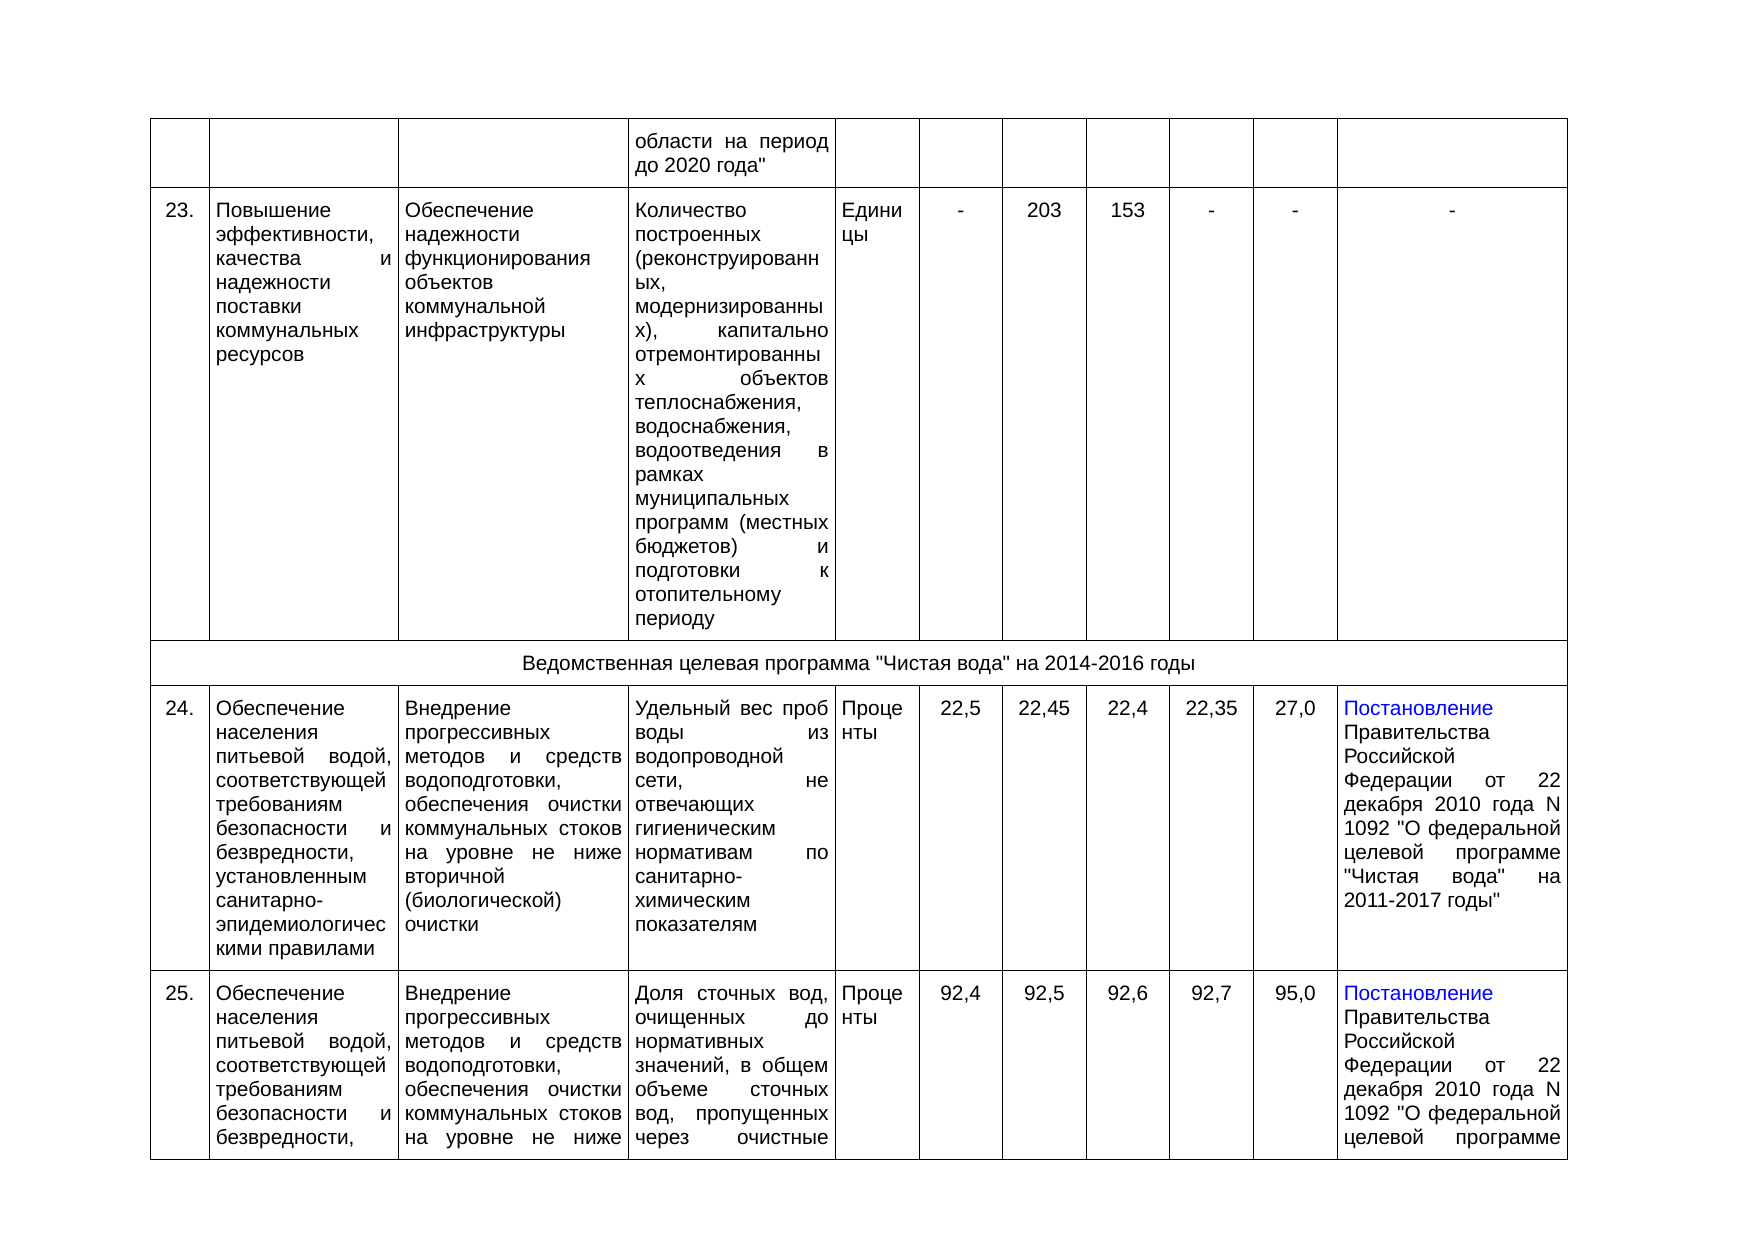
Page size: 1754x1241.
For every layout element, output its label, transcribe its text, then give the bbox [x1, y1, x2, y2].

table_cell - [1338, 119, 1567, 187]
table_cell Постановление Правительства Российской Федерации от 22 декабря 2010 года N 1092 "О федеральной целевой программе [1338, 971, 1567, 1159]
table_cell - [1338, 188, 1567, 640]
table_cell Ведомственная целевая программа "Чистая вода" на 2014-2016 годы [151, 641, 1567, 685]
table_cell 27,0 [1254, 686, 1337, 970]
table_cell - [920, 119, 1002, 187]
table_cell 25. [151, 971, 209, 1159]
table_cell Проценты [836, 971, 919, 1159]
table_cell [210, 119, 398, 187]
table_cell 95,0 [1254, 971, 1337, 1159]
table_cell Удельный вес проб воды из водопроводной сети, не отвечающих гигиеническим нормативам по санитарно-химическим показателям [629, 686, 835, 970]
table_cell 92,6 [1087, 971, 1169, 1159]
table_cell 24. [151, 686, 209, 970]
table_cell Обеспечение надежности функционирования объектов коммунальной инфраструктуры [399, 188, 628, 640]
table_cell [1170, 119, 1253, 187]
table_cell - [1254, 188, 1337, 640]
table_cell Проценты [836, 686, 919, 970]
table_cell [151, 119, 209, 187]
table_cell Постановление Правительства Российской Федерации от 22 декабря 2010 года N 1092 "О федеральной целевой программе "Чистая вода" на 2011-2017 годы" [1338, 686, 1567, 970]
table_cell Единицы [836, 188, 919, 640]
table_cell Внедрение прогрессивных методов и средств водоподготовки, обеспечения очистки коммунальных стоков на уровне не ниже вторичной (биологической) очистки [399, 686, 628, 970]
table_cell - [1254, 119, 1337, 187]
table_cell 23. [151, 188, 209, 640]
table_cell 153 [1087, 188, 1169, 640]
table_cell Обеспечение населения питьевой водой, соответствующей требованиям безопасности и безвредности, [210, 971, 398, 1159]
table_cell [399, 119, 628, 187]
table_cell 92,4 [920, 971, 1002, 1159]
table_cell 22,45 [1003, 686, 1086, 970]
table_cell Внедрение прогрессивных методов и средств водоподготовки, обеспечения очистки коммунальных стоков на уровне не ниже [399, 971, 628, 1159]
table_cell 203 [1003, 188, 1086, 640]
table_cell Доля сточных вод, очищенных до нормативных значений, в общем объеме сточных вод, пропущенных через очистные [629, 971, 835, 1159]
table_cell 92,5 [1003, 971, 1086, 1159]
table_cell - [1170, 188, 1253, 640]
table_cell Повышение эффективности, качества и надежности поставки коммунальных ресурсов [210, 188, 398, 640]
table_cell [1003, 119, 1086, 187]
table_cell 22,5 [920, 686, 1002, 970]
table_cell [1087, 119, 1169, 187]
table_cell 22,4 [1087, 686, 1169, 970]
table_cell Количество построенных (реконструированных, модернизированных), капитально отремонтированных объектов теплоснабжения, водоснабжения, водоотведения в рамках муниципальных программ (местных бюджетов) и подготовки к отопительному периоду [629, 188, 835, 640]
table_cell - [920, 188, 1002, 640]
table_cell [836, 119, 919, 187]
table_cell 92,7 [1170, 971, 1253, 1159]
table_cell 22,35 [1170, 686, 1253, 970]
table_cell области на период до 2020 года" [629, 119, 835, 187]
table_cell Обеспечение населения питьевой водой, соответствующей требованиям безопасности и безвредности, установленным санитарно-эпидемиологическими правилами [210, 686, 398, 970]
